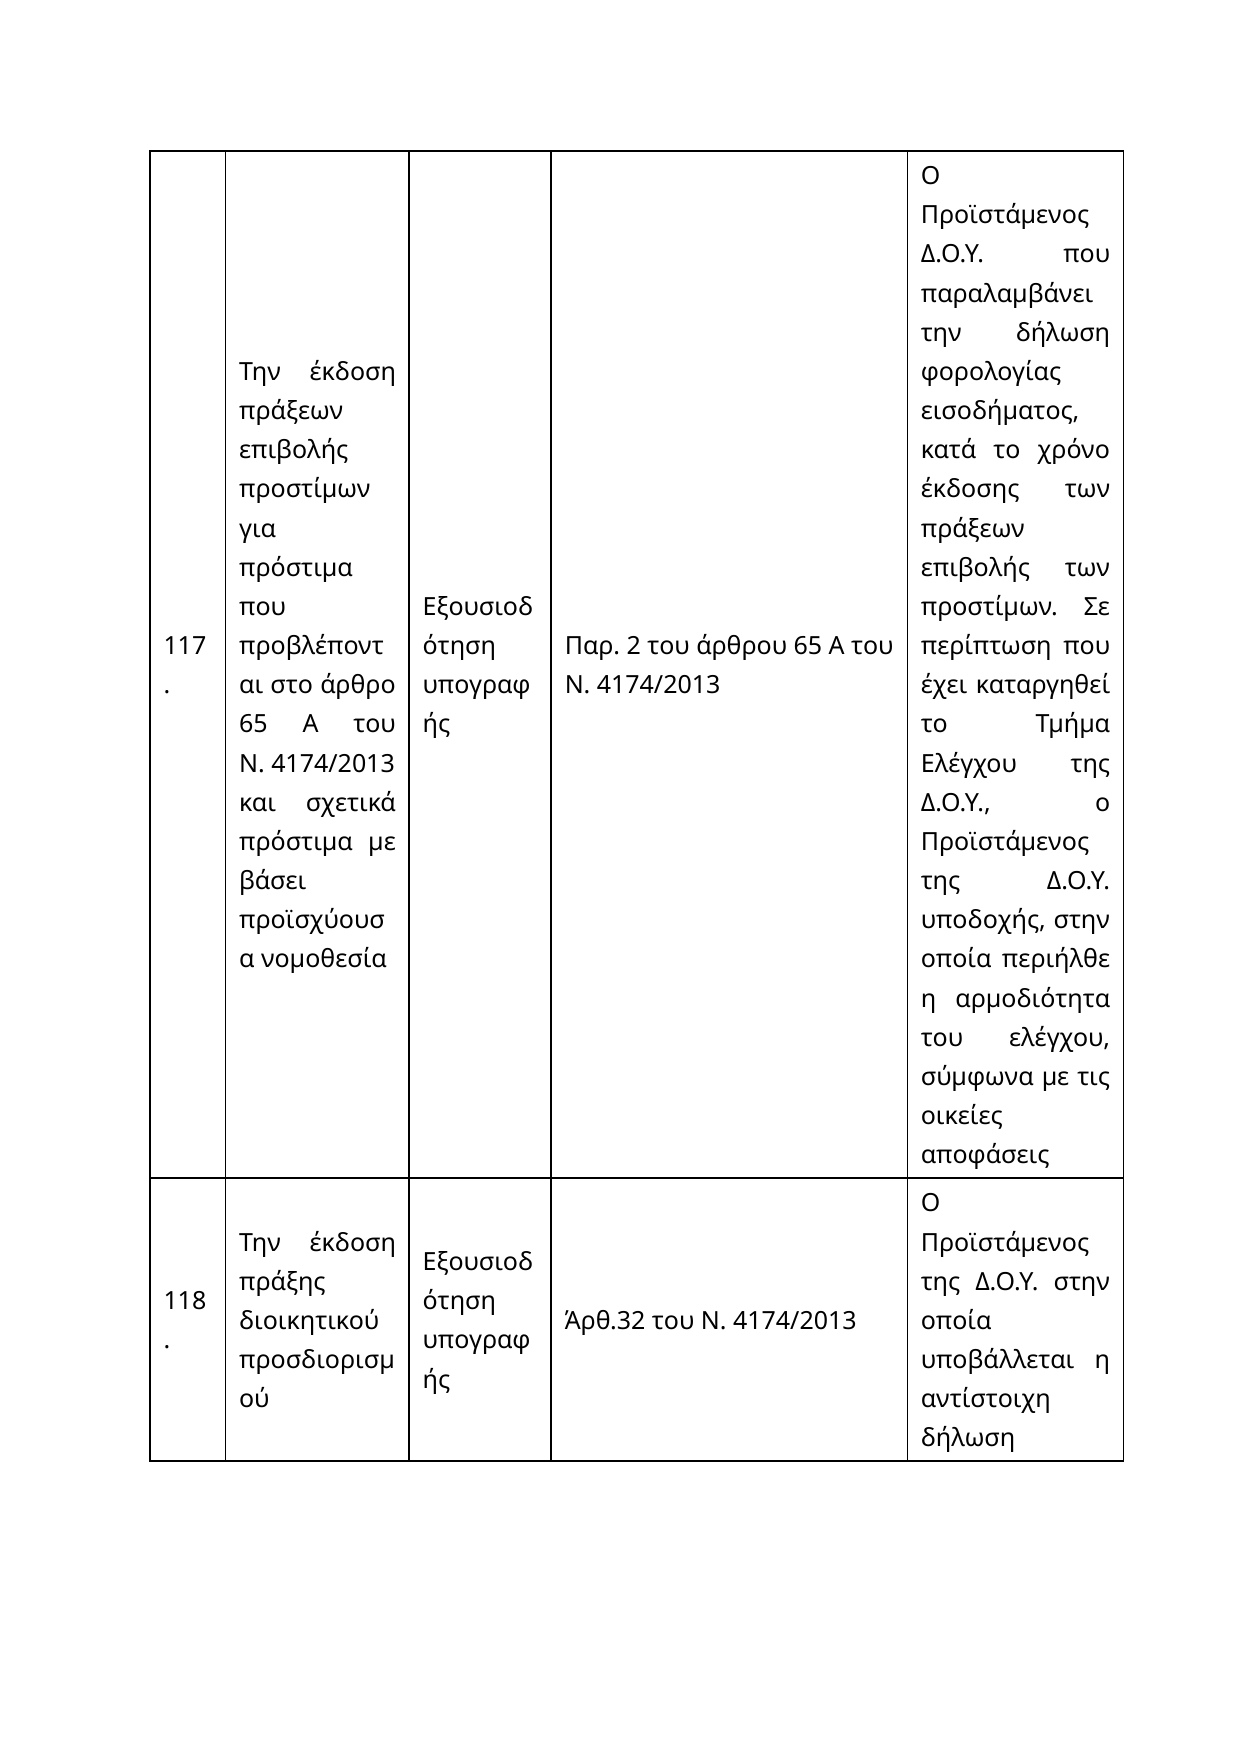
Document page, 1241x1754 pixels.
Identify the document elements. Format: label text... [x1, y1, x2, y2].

table_cell Άρθ.32 του Ν. 4174/2013 [552, 1179, 907, 1460]
table_cell Ο Προϊστάμενος της Δ.Ο.Υ. στην οποία υποβάλλεται η αντίστοιχη δήλωση [908, 1179, 1123, 1460]
table_cell Εξουσιοδότηση υπογραφής [410, 152, 550, 1177]
table_cell Εξουσιοδότηση υπογραφής [410, 1179, 550, 1460]
table_cell Την έκδοση πράξεων επιβολής προστίμων για πρόστιμα που προβλέπονται στο άρθρο 65 Α του Ν. 4174/2013 και σχετικά πρόστιμα με βάσει προϊσχύουσα νομοθεσία [226, 152, 408, 1177]
table_cell Την έκδοση πράξης διοικητικού προσδιορισμού [226, 1179, 408, 1460]
table_cell 117. [151, 152, 225, 1177]
table_cell Παρ. 2 του άρθρου 65 Α του Ν. 4174/2013 [552, 152, 907, 1177]
table_cell Ο Προϊστάμενος Δ.Ο.Υ. που παραλαμβάνει την δήλωση φορολογίας εισοδήματος, κατά το χρόνο έκδοσης των πράξεων επιβολής των προστίμων. Σε περίπτωση που έχει καταργηθεί το Τμήμα Ελέγχου της Δ.Ο.Υ., ο Προϊστάμενος της Δ.Ο.Υ. υποδοχής, στην οποία περιήλθε η αρμοδιότητα του ελέγχου, σύμφωνα με τις οικείες αποφάσεις [908, 152, 1123, 1177]
table_cell 118. [151, 1179, 225, 1460]
